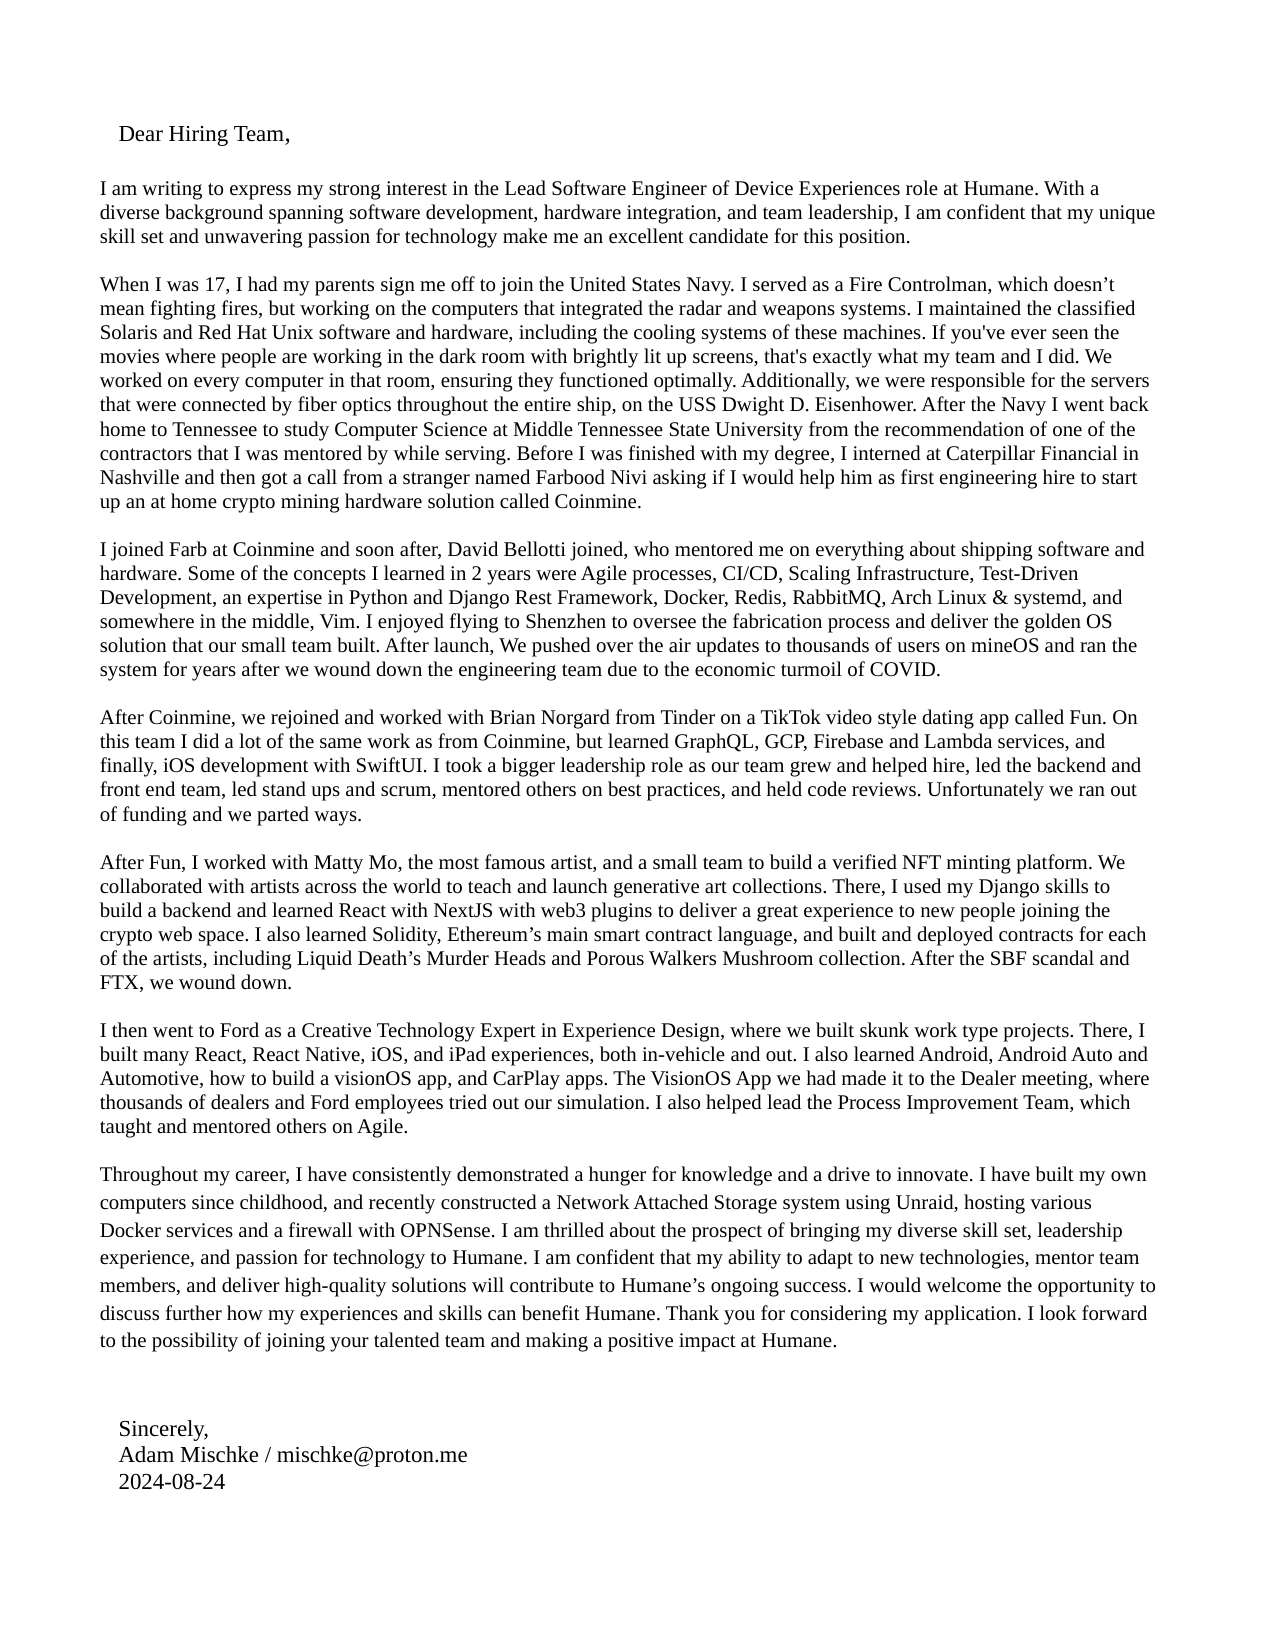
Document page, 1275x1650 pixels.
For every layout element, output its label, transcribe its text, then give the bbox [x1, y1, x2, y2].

text I joined Farb at Coinmine and soon after, David Bellotti joined, who mentored me on everything about shipping software and hardware. Some of the concepts I learned in 2 years were Agile processes, CI/CD, Scaling Infrastructure, Test-Driven Development, an expertise in Python and Django Rest Framework, Docker, Redis, RabbitMQ, Arch Linux & systemd, and somewhere in the middle, Vim. I enjoyed flying to Shenzhen to oversee the fabrication process and deliver the golden OS solution that our small team built. After launch, We pushed over the air updates to thousands of users on mineOS and ran the system for years after we wound down the engineering team due to the economic turmoil of COVID. [99, 537, 1157, 681]
text After Coinmine, we rejoined and worked with Brian Norgard from Tinder on a TikTok video style dating app called Fun. On this team I did a lot of the same work as from Coinmine, but learned GraphQL, GCP, Firebase and Lambda services, and finally, iOS development with SwiftUI. I took a bigger leadership role as our team grew and helped hire, led the backend and front end team, led stand ups and scrum, mentored others on best practices, and held code reviews. Unfortunately we ran out of funding and we parted ways. [99, 705, 1157, 826]
text I then went to Ford as a Creative Technology Expert in Experience Design, where we built skunk work type projects. There, I built many React, React Native, iOS, and iPad experiences, both in-vehicle and out. I also learned Android, Android Auto and Automotive, how to build a visionOS app, and CarPlay apps. The VisionOS App we had made it to the Dealer meeting, where thousands of dealers and Ford employees tried out our simulation. I also helped lead the Process Improvement Team, which taught and mentored others on Agile. [99, 1018, 1157, 1138]
text Dear Hiring Team, [118, 118, 1185, 147]
text After Fun, I worked with Matty Mo, the most famous artist, and a small team to build a verified NFT minting platform. We collaborated with artists across the world to teach and launch generative art collections. There, I used my Django skills to build a backend and learned React with NextJS with web3 plugins to deliver a great experience to new people joining the crypto web space. I also learned Solidity, Ethereum’s main smart contract language, and built and deployed contracts for each of the artists, including Liquid Death’s Murder Heads and Porous Walkers Mushroom collection. After the SBF scandal and FTX, we wound down. [99, 849, 1157, 994]
text Sincerely, [118, 1415, 1157, 1441]
text Adam Mischke / mischke@proton.me [118, 1441, 1157, 1468]
text When I was 17, I had my parents sign me off to join the United States Navy. I served as a Fire Controlman, which doesn’t mean fighting fires, but working on the computers that integrated the radar and weapons systems. I maintained the classified Solaris and Red Hat Unix software and hardware, including the cooling systems of these machines. If you've ever seen the movies where people are working in the dark room with brightly lit up screens, that's exactly what my team and I did. We worked on every computer in that room, ensuring they functi­oned optimally. Additionally, we were responsible for the servers that were connected by fiber optics throughout the entire ship, on the USS Dwight D. Eisenhower. After the Navy I went back home to Tennessee to study Computer Science at Middle Tennessee State University from the recommendation of one of the contractors that I was mentored by while serving. Before I was finished with my degree, I interned at Caterpillar Financial in Nashville and then got a call from a stranger named Farbood Nivi asking if I would help him as first engineering hire to start up an at home crypto mining hardware solution called Coinmine. [99, 272, 1157, 513]
text Throughout my career, I have consistently demonstrated a hunger for knowledge and a drive to innovate. I have built my own computers since childhood, and recently constructed a Network Attached Storage system using Unraid, hosting various Docker services and a firewall with OPNSense. I am thrilled about the prospect of bringing my diverse skill set, leadership experience, and passion for technology to Humane. I am confident that my ability to adapt to new technologies, mentor team members, and deliver high-quality solutions will contribute to Humane’s ongoing success. I would welcome the opportunity to discuss further how my experiences and skills can benefit Humane. Thank you for considering my application. I look forward to the possibility of joining your talented team and making a positive impact at Humane. [99, 1162, 1157, 1352]
text I am writing to express my strong interest in the Lead Software Engineer of Device Experiences role at Humane. With a diverse background spanning software development, hardware integration, and team leadership, I am confident that my unique skill set and unwavering passion for technology make me an excellent candidate for this position. [99, 176, 1157, 248]
text 2024-08-24 [118, 1468, 1157, 1494]
